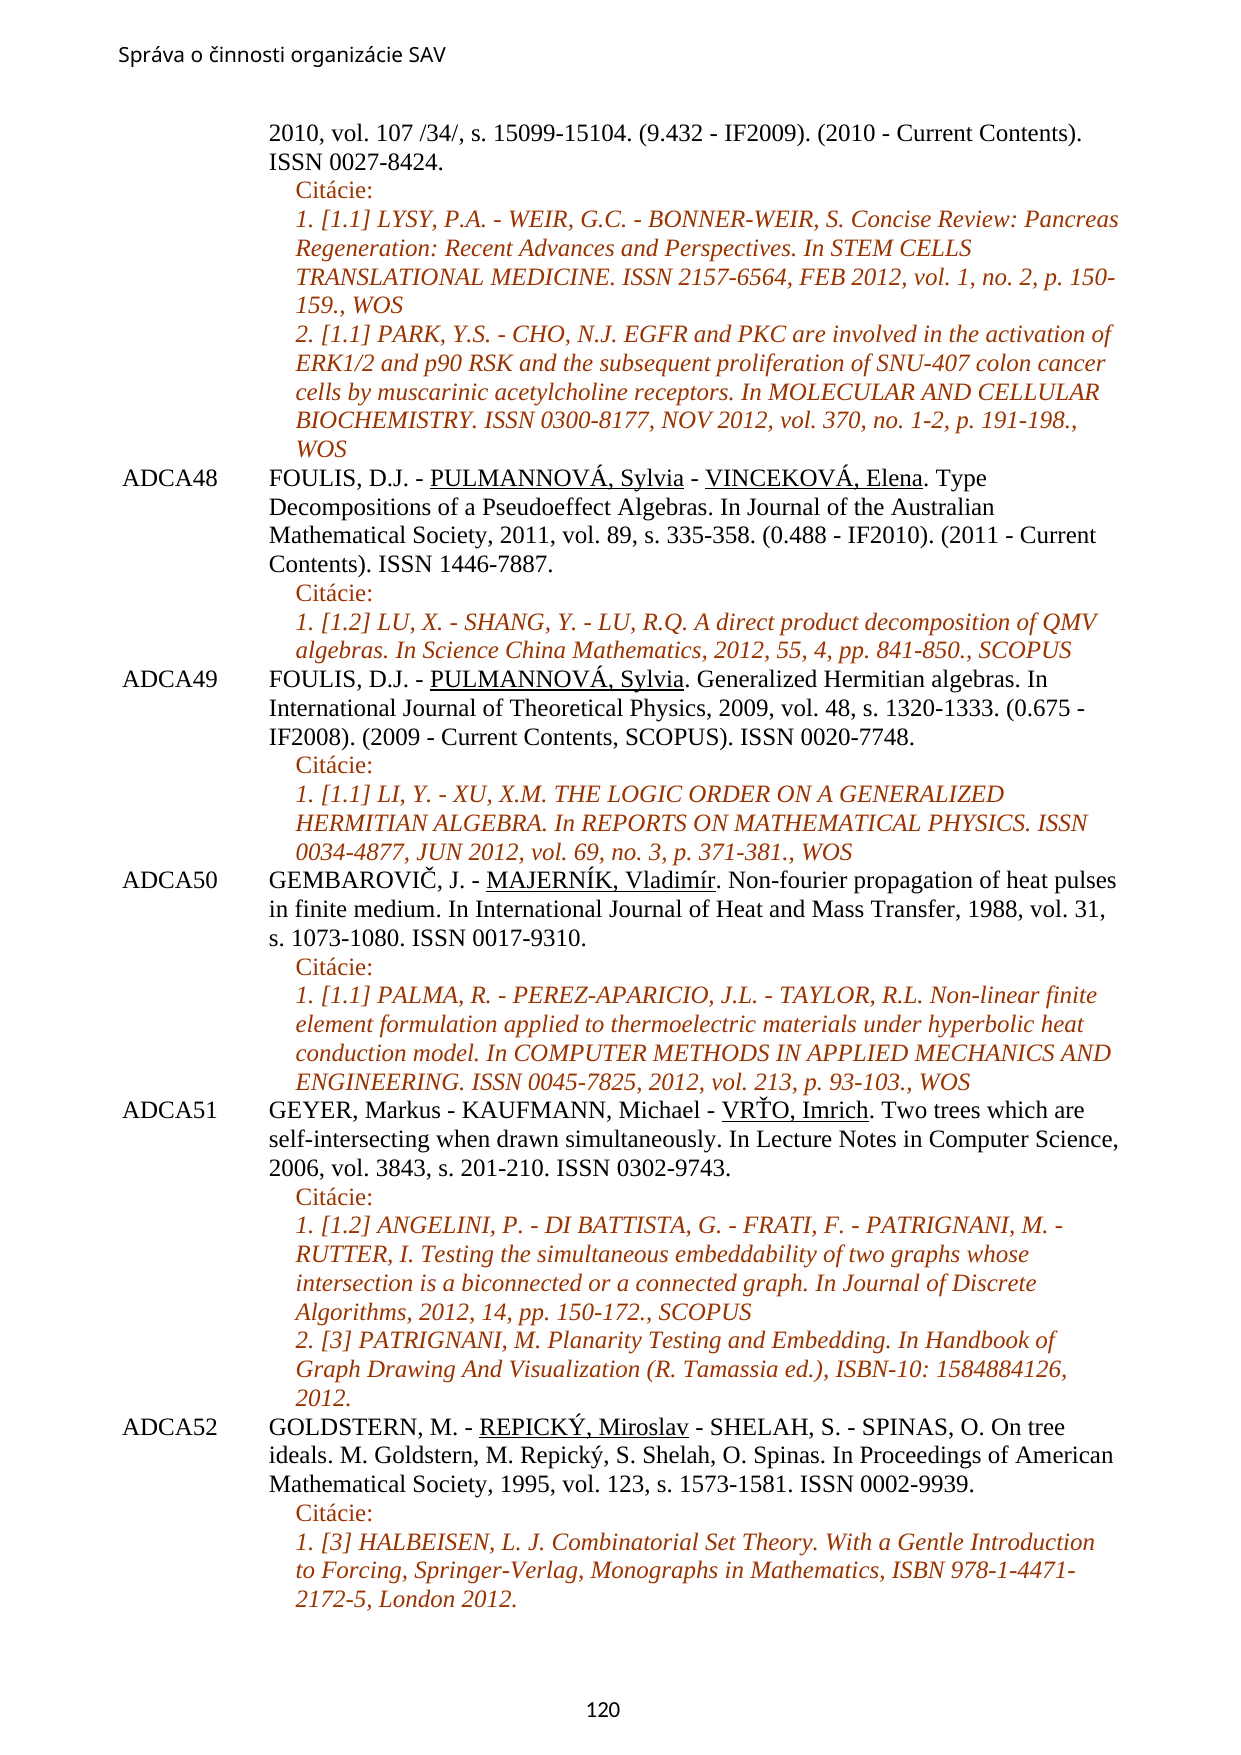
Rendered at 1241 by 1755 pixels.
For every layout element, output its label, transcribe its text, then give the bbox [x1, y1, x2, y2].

table_header GEYER, Markus - KAUFMANN, Michael - VRŤO, Imrich. Two trees which are self-intersecting when drawn simultaneously. In Lecture Notes in Computer Science, 2006, vol. 3843, s. 201-210. ISSN 0302-9743. [269, 1096, 1122, 1182]
table_header ADCA51 [122, 1096, 269, 1182]
table_header ADCA49 [122, 664, 269, 751]
table_header FOULIS, D.J. - PULMANNOVÁ, Sylvia. Generalized Hermitian algebras. In International Journal of Theoretical Physics, 2009, vol. 48, s. 1320-1333. (0.675 - IF2008). (2009 - Current Contents, SCOPUS). ISSN 0020-7748. [269, 664, 1122, 751]
text Citácie: [295, 952, 1122, 981]
text 1. [1.1] PALMA, R. - PEREZ-APARICIO, J.L. - TAYLOR, R.L. Non-linear finite element formulation applied to thermoelectric materials under hyperbolic heat conduction model. In COMPUTER METHODS IN APPLIED MECHANICS AND ENGINEERING. ISSN 0045-7825, 2012, vol. 213, p. 93-103., WOS [295, 981, 1122, 1096]
text 1. [1.2] ANGELINI, P. - DI BATTISTA, G. - FRATI, F. - PATRIGNANI, M. - RUTTER, I. Testing the simultaneous embeddability of two graphs whose intersection is a biconnected or a connected graph. In Journal of Discrete Algorithms, 2012, 14, pp. 150-172., SCOPUS [295, 1211, 1122, 1326]
text Citácie: [295, 1182, 1122, 1211]
table_header GOLDSTERN, M. - REPICKÝ, Miroslav - SHELAH, S. - SPINAS, O. On tree ideals. M. Goldstern, M. Repický, S. Shelah, O. Spinas. In Proceedings of American Mathematical Society, 1995, vol. 123, s. 1573-1581. ISSN 0002-9939. [269, 1412, 1122, 1498]
table_header FOULIS, D.J. - PULMANNOVÁ, Sylvia - VINCEKOVÁ, Elena. Type Decompositions of a Pseudoeffect Algebras. In Journal of the Australian Mathematical Society, 2011, vol. 89, s. 335-358. (0.488 - IF2010). (2011 - Current Contents). ISSN 1446-7887. [269, 463, 1122, 578]
text 1. [1.1] LI, Y. - XU, X.M. THE LOGIC ORDER ON A GENERALIZED HERMITIAN ALGEBRA. In REPORTS ON MATHEMATICAL PHYSICS. ISSN 0034-4877, JUN 2012, vol. 69, no. 3, p. 371-381., WOS [295, 779, 1122, 866]
table_header ADCA48 [122, 463, 269, 578]
text Citácie: [295, 1498, 1122, 1527]
text 2. [1.1] PARK, Y.S. - CHO, N.J. EGFR and PKC are involved in the activation of ERK1/2 and p90 RSK and the subsequent proliferation of SNU-407 colon cancer cells by muscarinic acetylcholine receptors. In MOLECULAR AND CELLULAR BIOCHEMISTRY. ISSN 0300-8177, NOV 2012, vol. 370, no. 1-2, p. 191-198., WOS [295, 319, 1122, 463]
text Citácie: [295, 751, 1122, 779]
text 2. [3] PATRIGNANI, M. Planarity Testing and Embedding. In Handbook of Graph Drawing And Visualization (R. Tamassia ed.), ISBN-10: 1584884126, 2012. [295, 1326, 1122, 1412]
text 1. [3] HALBEISEN, L. J. Combinatorial Set Theory. With a Gentle Introduction to Forcing, Springer-Verlag, Monographs in Mathematics, ISBN 978-1-4471-2172-5, London 2012. [295, 1527, 1122, 1613]
table_header 2010, vol. 107 /34/, s. 15099-15104. (9.432 - IF2009). (2010 - Current Contents). ISSN 0027-8424. [269, 118, 1122, 176]
table_header [122, 118, 269, 176]
table_header ADCA50 [122, 866, 269, 952]
table_header ADCA52 [122, 1412, 269, 1498]
text 1. [1.1] LYSY, P.A. - WEIR, G.C. - BONNER-WEIR, S. Concise Review: Pancreas Regeneration: Recent Advances and Perspectives. In STEM CELLS TRANSLATIONAL MEDICINE. ISSN 2157-6564, FEB 2012, vol. 1, no. 2, p. 150-159., WOS [295, 204, 1122, 319]
text Citácie: [295, 176, 1122, 204]
text Citácie: [295, 578, 1122, 607]
text 1. [1.2] LU, X. - SHANG, Y. - LU, R.Q. A direct product decomposition of QMV algebras. In Science China Mathematics, 2012, 55, 4, pp. 841-850., SCOPUS [295, 607, 1122, 664]
table_header GEMBAROVIČ, J. - MAJERNÍK, Vladimír. Non-fourier propagation of heat pulses in finite medium. In International Journal of Heat and Mass Transfer, 1988, vol. 31, s. 1073-1080. ISSN 0017-9310. [269, 866, 1122, 952]
